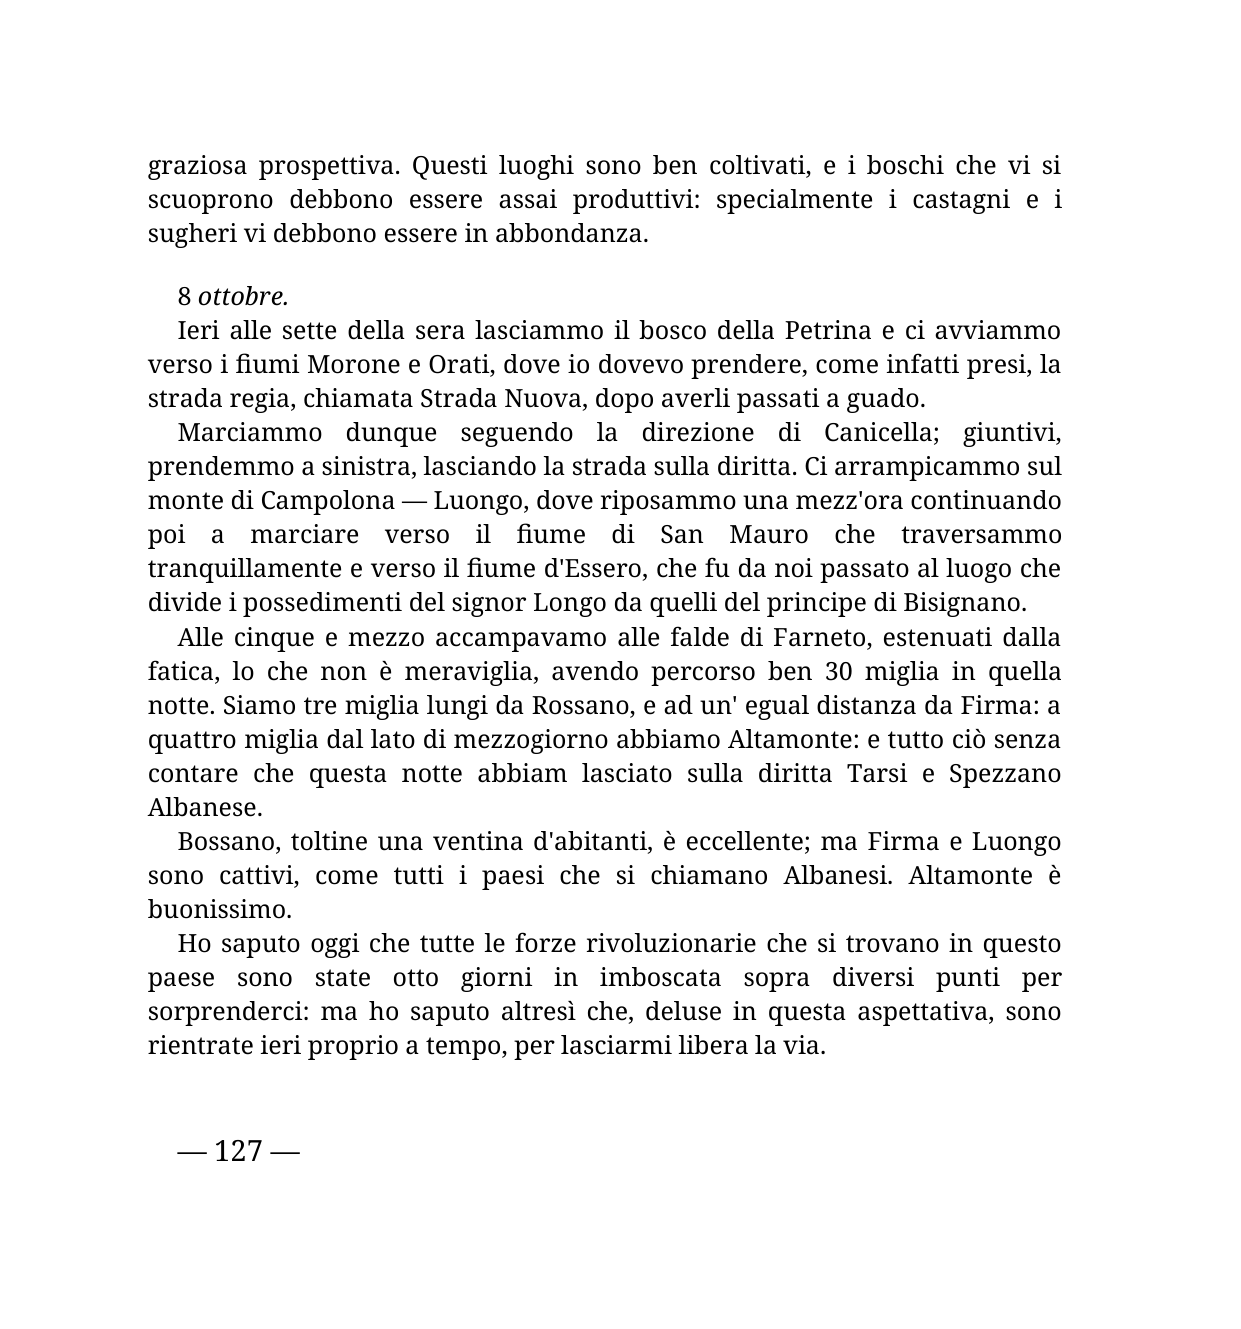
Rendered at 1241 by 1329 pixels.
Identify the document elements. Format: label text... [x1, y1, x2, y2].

text 8 ottobre. [148, 278, 1063, 313]
text Marciammo dunque seguendo la direzione di Canicella; giuntivi, prendemmo a sinistra, lasciando la strada sulla diritta. Ci arrampicammo sul monte di Campolona — Luongo, dove riposammo una mezz'ora continuando poi a marciare verso il fiume di San Mauro che traversammo tranquillamente e verso il fiume d'Essero, che fu da noi passato al luogo che divide i possedimenti del signor Longo da quelli del principe di Bisignano. [148, 415, 1063, 619]
text Ieri alle sette della sera lasciammo il bosco della Petrina e ci avviammo verso i fiumi Morone e Orati, dove io dovevo prendere, come infatti presi, la strada regia, chiamata Strada Nuova, dopo averli passati a guado. [148, 313, 1063, 415]
text — 127 — [148, 1130, 1063, 1170]
text graziosa prospettiva. Questi luoghi sono ben coltivati, e i boschi che vi si scuoprono debbono essere assai produttivi: specialmente i castagni e i sugheri vi debbono essere in abbondanza. [148, 148, 1063, 250]
text Bossano, toltine una ventina d'abitanti, è eccellente; ma Firma e Luongo sono cattivi, come tutti i paesi che si chiamano Albanesi. Altamonte è buonissimo. [148, 823, 1063, 926]
text Alle cinque e mezzo accampavamo alle falde di Farneto, estenuati dalla fatica, lo che non è meraviglia, avendo percorso ben 30 miglia in quella notte. Siamo tre miglia lungi da Rossano, e ad un' egual distanza da Firma: a quattro miglia dal lato di mezzogiorno abbiamo Altamonte: e tutto ciò senza contare che questa notte abbiam lasciato sulla diritta Tarsi e Spezzano Albanese. [148, 619, 1063, 823]
text Ho saputo oggi che tutte le forze rivoluzionarie che si trovano in questo paese sono state otto giorni in imboscata sopra diversi punti per sorprenderci: ma ho saputo altresì che, deluse in questa aspettativa, sono rientrate ieri proprio a tempo, per lasciarmi libera la via. [148, 926, 1063, 1062]
